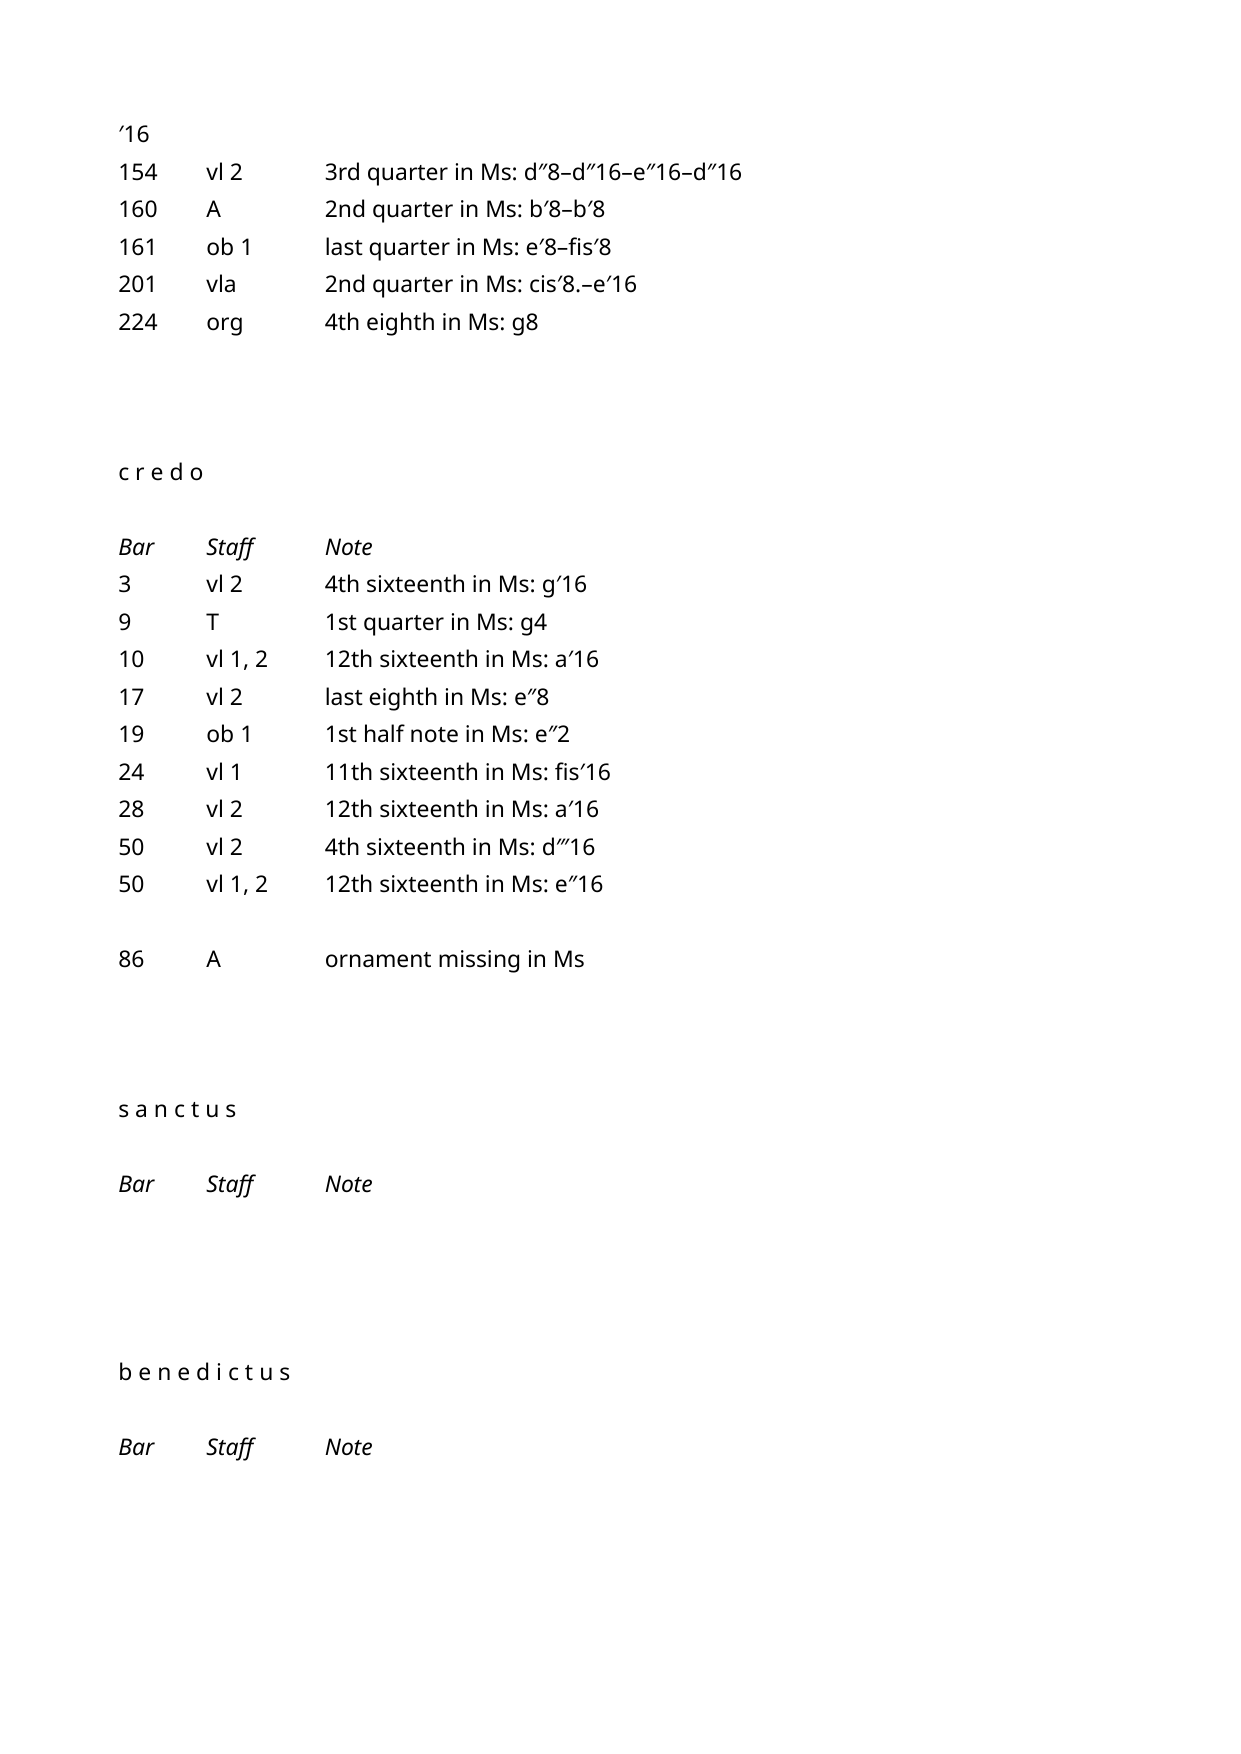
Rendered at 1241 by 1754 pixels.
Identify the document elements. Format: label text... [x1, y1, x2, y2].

text s a n c t u s [118, 1093, 1004, 1124]
text Bar Staff Note [118, 1431, 1004, 1499]
text Bar Staff Note [118, 1168, 1004, 1237]
text b e n e d i c t u s [118, 1356, 1004, 1387]
text Bar Staff Note 3 vl 2 4th sixteenth in Ms: g′16 9 T 1st quarter in Ms: g4 10 vl 1, 2 12th sixteenth in Ms: a′16 17 vl 2 last eighth in Ms: e″8 19 ob 1 1st half note in Ms: e″2 24 vl 1 11th sixteenth in Ms: fis′16 28 vl 2 12th sixteenth in Ms: a′16 50 vl 2 4th sixteenth in Ms: d‴16 50 vl 1, 2 12th sixteenth in Ms: e″16 86 A ornament missing in Ms [118, 531, 1004, 974]
text c r e d o [118, 456, 1004, 487]
text ′16 154 vl 2 3rd quarter in Ms: d″8–d″16–e″16–d″16 160 A 2nd quarter in Ms: b′8–b′8 161 ob 1 last quarter in Ms: e′8–fis′8 201 vla 2nd quarter in Ms: cis′8.–e′16 224 org 4th eighth in Ms: g8 [118, 118, 1004, 374]
